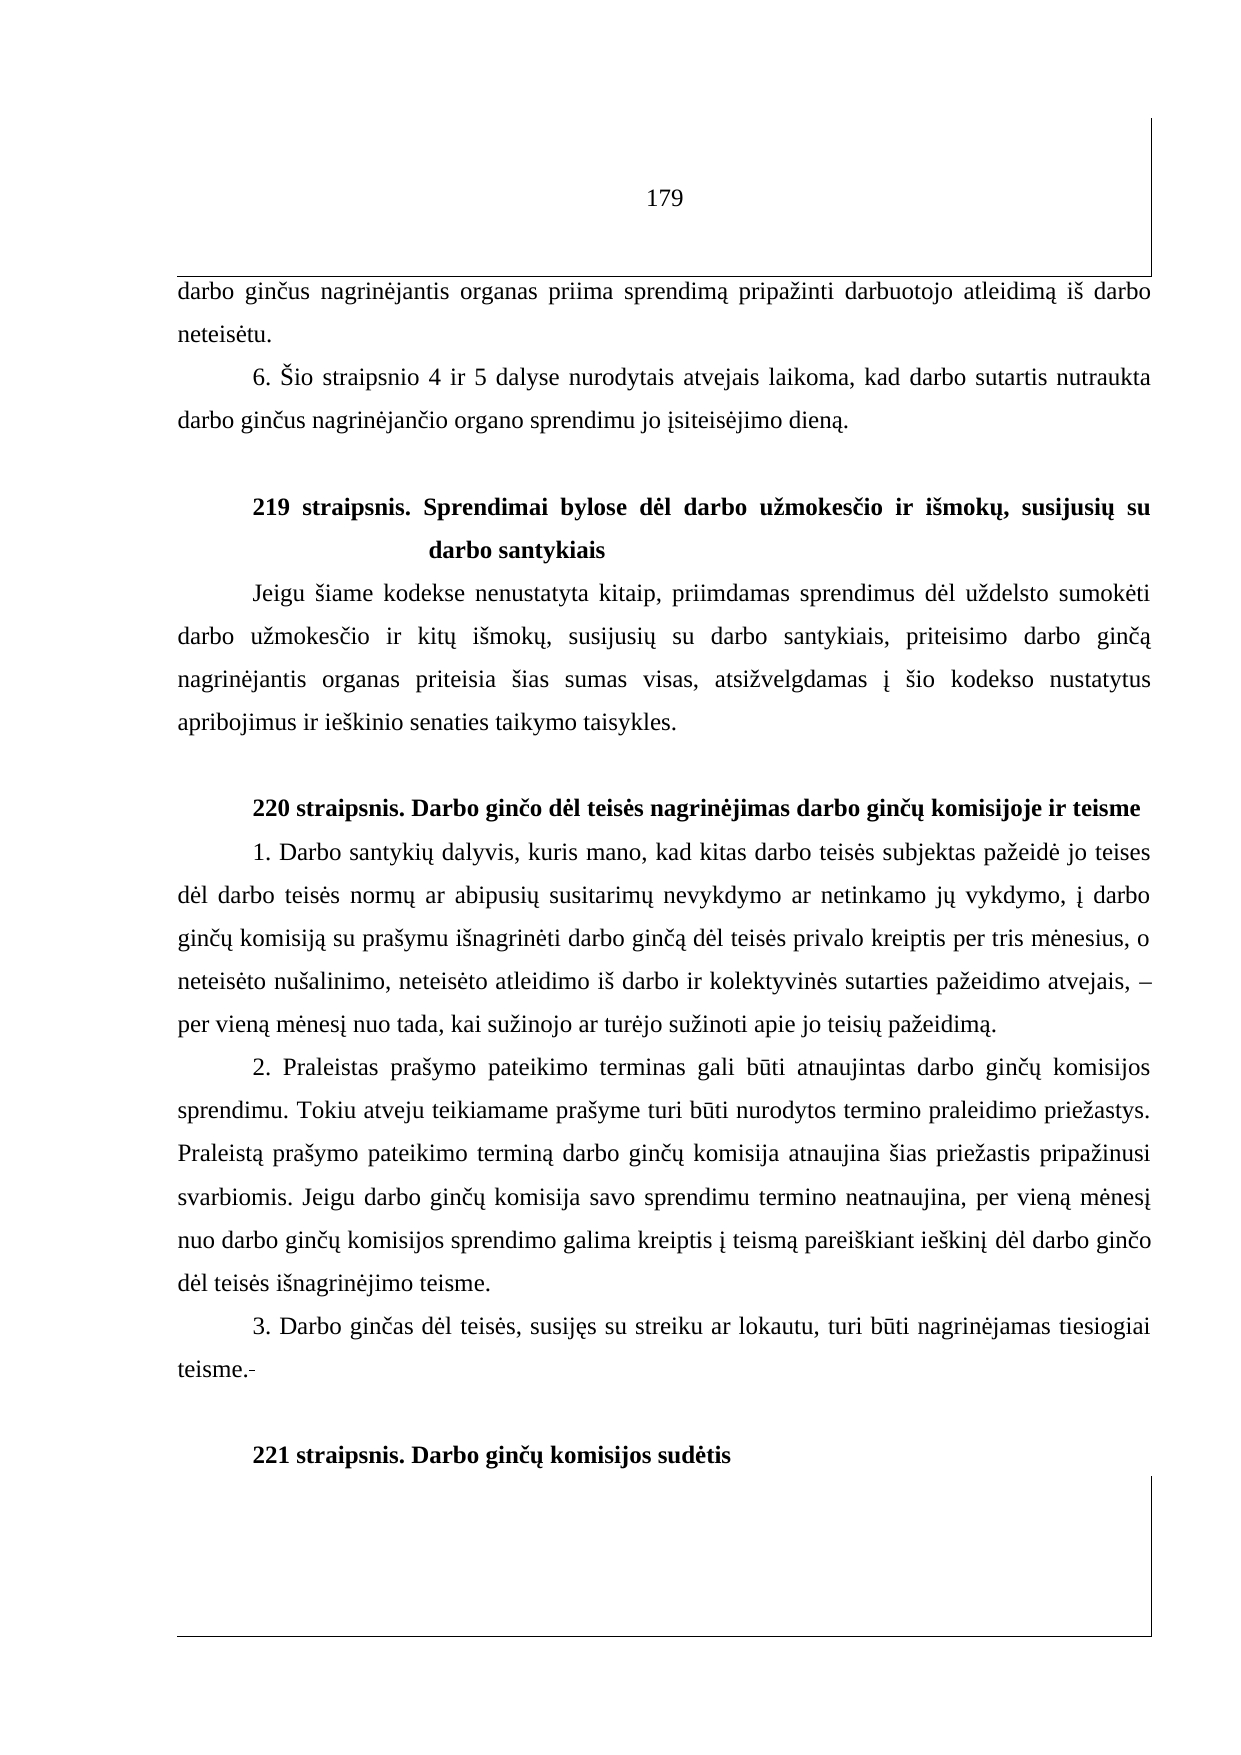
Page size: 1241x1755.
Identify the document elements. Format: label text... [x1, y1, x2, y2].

text 2. Praleistas prašymo pateikimo terminas gali būti atnaujintas darbo ginčų komisijos sprendimu. Tokiu atveju teikiamame prašyme turi būti nurodytos termino praleidimo priežastys. Praleistą prašymo pateikimo terminą darbo ginčų komisija atnaujina šias priežastis pripažinusi svarbiomis. Jeigu darbo ginčų komisija savo sprendimu termino neatnaujina, per vieną mėnesį nuo darbo ginčų komisijos sprendimo galima kreiptis į teismą pareiškiant ieškinį dėl darbo ginčo dėl teisės išnagrinėjimo teisme. [177, 1052, 1152, 1297]
text darbo ginčus nagrinėjantis organas priima sprendimą pripažinti darbuotojo atleidimą iš darbo neteisėtu. [177, 276, 1152, 348]
subtitle 220 straipsnis. Darbo ginčo dėl teisės nagrinėjimas darbo ginčų komisijoje ir teisme [177, 793, 1152, 822]
text 1. Darbo santykių dalyvis, kuris mano, kad kitas darbo teisės subjektas pažeidė jo teises dėl darbo teisės normų ar abipusių susitarimų nevykdymo ar netinkamo jų vykdymo, į darbo ginčų komisiją su prašymu išnagrinėti darbo ginčą dėl teisės privalo kreiptis per tris mėnesius, o neteisėto nušalinimo, neteisėto atleidimo iš darbo ir kolektyvinės sutarties pažeidimo atvejais, –per vieną mėnesį nuo tada, kai sužinojo ar turėjo sužinoti apie jo teisių pažeidimą. [177, 837, 1152, 1038]
text 6. Šio straipsnio 4 ir 5 dalyse nurodytais atvejais laikoma, kad darbo sutartis nutraukta darbo ginčus nagrinėjančio organo sprendimu jo įsiteisėjimo dieną. [177, 362, 1152, 434]
subtitle 221 straipsnis. Darbo ginčų komisijos sudėtis [177, 1440, 1152, 1469]
text 3. Darbo ginčas dėl teisės, susijęs su streiku ar lokautu, turi būti nagrinėjamas tiesiogiai teisme. [177, 1311, 1152, 1383]
text Jeigu šiame kodekse nenustatyta kitaip, priimdamas sprendimus dėl uždelsto sumokėti darbo užmokesčio ir kitų išmokų, susijusių su darbo santykiais, priteisimo darbo ginčą nagrinėjantis organas priteisia šias sumas visas, atsižvelgdamas į šio kodekso nustatytus apribojimus ir ieškinio senaties taikymo taisykles. [177, 578, 1152, 736]
subtitle 219 straipsnis. Sprendimai bylose dėl darbo užmokesčio ir išmokų, susijusių su darbo santykiais [252, 492, 1152, 563]
